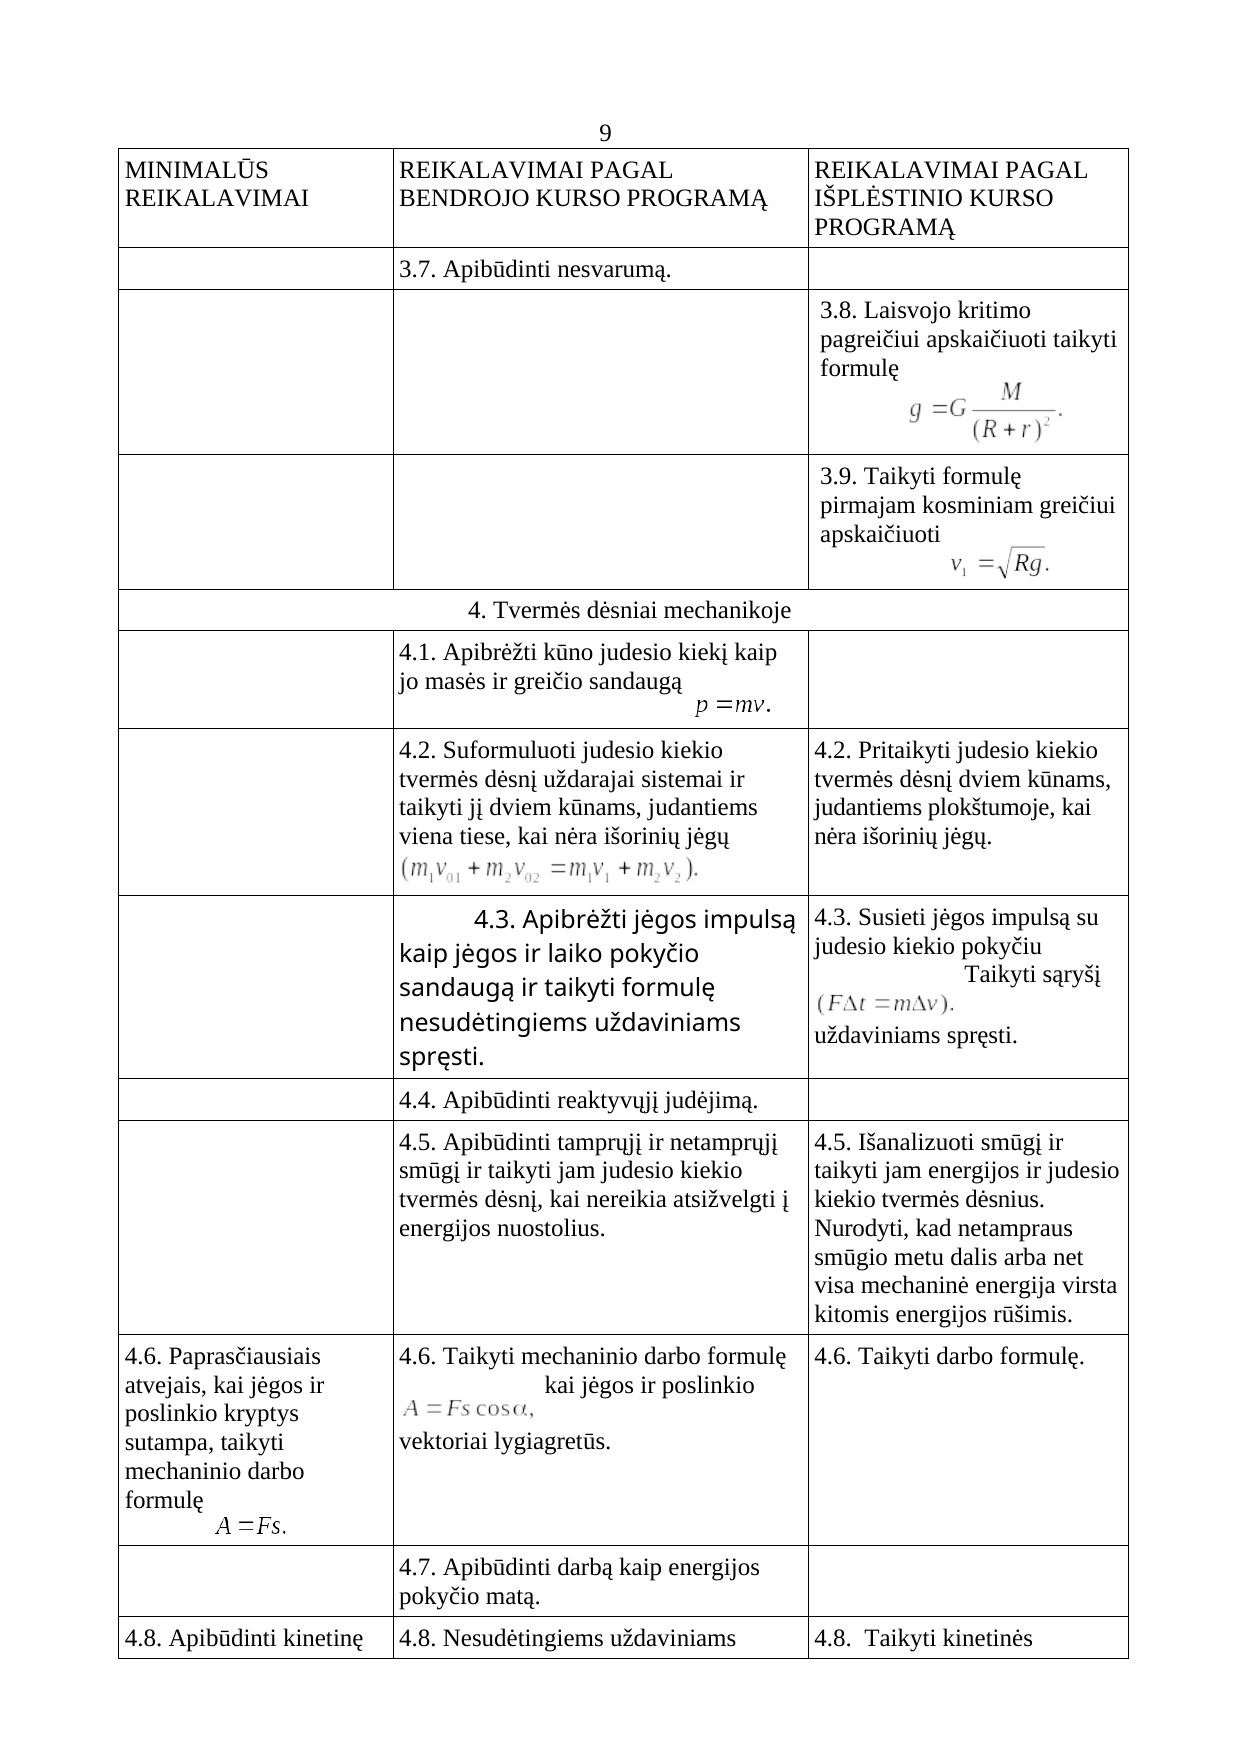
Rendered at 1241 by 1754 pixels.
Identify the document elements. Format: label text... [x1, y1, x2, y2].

table_cell [809, 1546, 1128, 1616]
table_cell [809, 248, 1128, 288]
table_header REIKALAVIMAI pagal bendrojo kurso programą [394, 149, 808, 247]
table_cell 4.3. Susieti jėgos impulsą su judesio kiekio pokyčiu Taikyti sąryšį uždaviniams spręsti. [809, 896, 1128, 1078]
table_cell [119, 1079, 393, 1120]
table_cell 3.8. Laisvojo kritimo pagreičiui apskaičiuoti taikyti formulę [809, 290, 1128, 454]
table_cell 4. Tvermės dėsniai mechanikoje [119, 590, 1128, 630]
table_header REIKALAVIMAI pagal išplėstinio kurso programą [809, 149, 1128, 247]
table_cell 4.6. Paprasčiausiais atvejais, kai jėgos ir poslinkio kryptys sutampa, taikyti mechaninio darbo formulę [119, 1335, 393, 1545]
table_cell 4.5. Apibūdinti tamprųjį ir netamprųjį smūgį ir taikyti jam judesio kiekio tvermės dėsnį, kai nereikia atsižvelgti į energijos nuostolius. [394, 1121, 808, 1334]
table_cell [119, 1546, 393, 1616]
table_cell [809, 631, 1128, 728]
table_cell 4.1. Apibrėžti kūno judesio kiekį kaip jo masės ir greičio sandaugą [394, 631, 808, 728]
table_cell 3.7. Apibūdinti nesvarumą. [394, 248, 808, 288]
table_cell 4.4. Apibūdinti reaktyvųjį judėjimą. [394, 1079, 808, 1120]
table_cell 3.9. Taikyti formulę pirmajam kosminiam greičiui apskaičiuoti [809, 455, 1128, 588]
table_cell 4.5. Išanalizuoti smūgį ir taikyti jam energijos ir judesio kiekio tvermės dėsnius. Nurodyti, kad netampraus smūgio metu dalis arba net visa mechaninė energija virsta kitomis energijos rūšimis. [809, 1121, 1128, 1334]
table_cell [809, 1079, 1128, 1120]
table_cell 4.8. Nesudėtingiems uždaviniams [394, 1617, 808, 1657]
table_cell 4.2. Suformuluoti judesio kiekio tvermės dėsnį uždarajai sistemai ir taikyti jį dviem kūnams, judantiems viena tiese, kai nėra išorinių jėgų [394, 729, 808, 895]
table_cell 4.2. Pritaikyti judesio kiekio tvermės dėsnį dviem kūnams, judantiems plokštumoje, kai nėra išorinių jėgų. [809, 729, 1128, 895]
table_cell 4.7. Apibūdinti darbą kaip energijos pokyčio matą. [394, 1546, 808, 1616]
table_cell [394, 455, 808, 588]
table_cell [119, 290, 393, 454]
table_cell 4.6. Taikyti mechaninio darbo formulę kai jėgos ir poslinkio vektoriai lygiagretūs. [394, 1335, 808, 1545]
table_cell [119, 455, 393, 588]
table_cell 4.8. Taikyti kinetinės [809, 1617, 1128, 1657]
table_header MINIMALŪS REIKALAVIMAI [119, 149, 393, 247]
table_cell 4.8. Apibūdinti kinetinę [119, 1617, 393, 1657]
table_cell [119, 896, 393, 1078]
table_cell [119, 1121, 393, 1334]
table_cell [119, 248, 393, 288]
table_cell [394, 290, 808, 454]
table_cell [119, 631, 393, 728]
table_cell 4.6. Taikyti darbo formulę. [809, 1335, 1128, 1545]
table_cell 4.3. Apibrėžti jėgos impulsą kaip jėgos ir laiko pokyčio sandaugą ir taikyti formulę nesudėtingiems uždaviniams spręsti. [394, 896, 808, 1078]
table_cell [119, 729, 393, 895]
